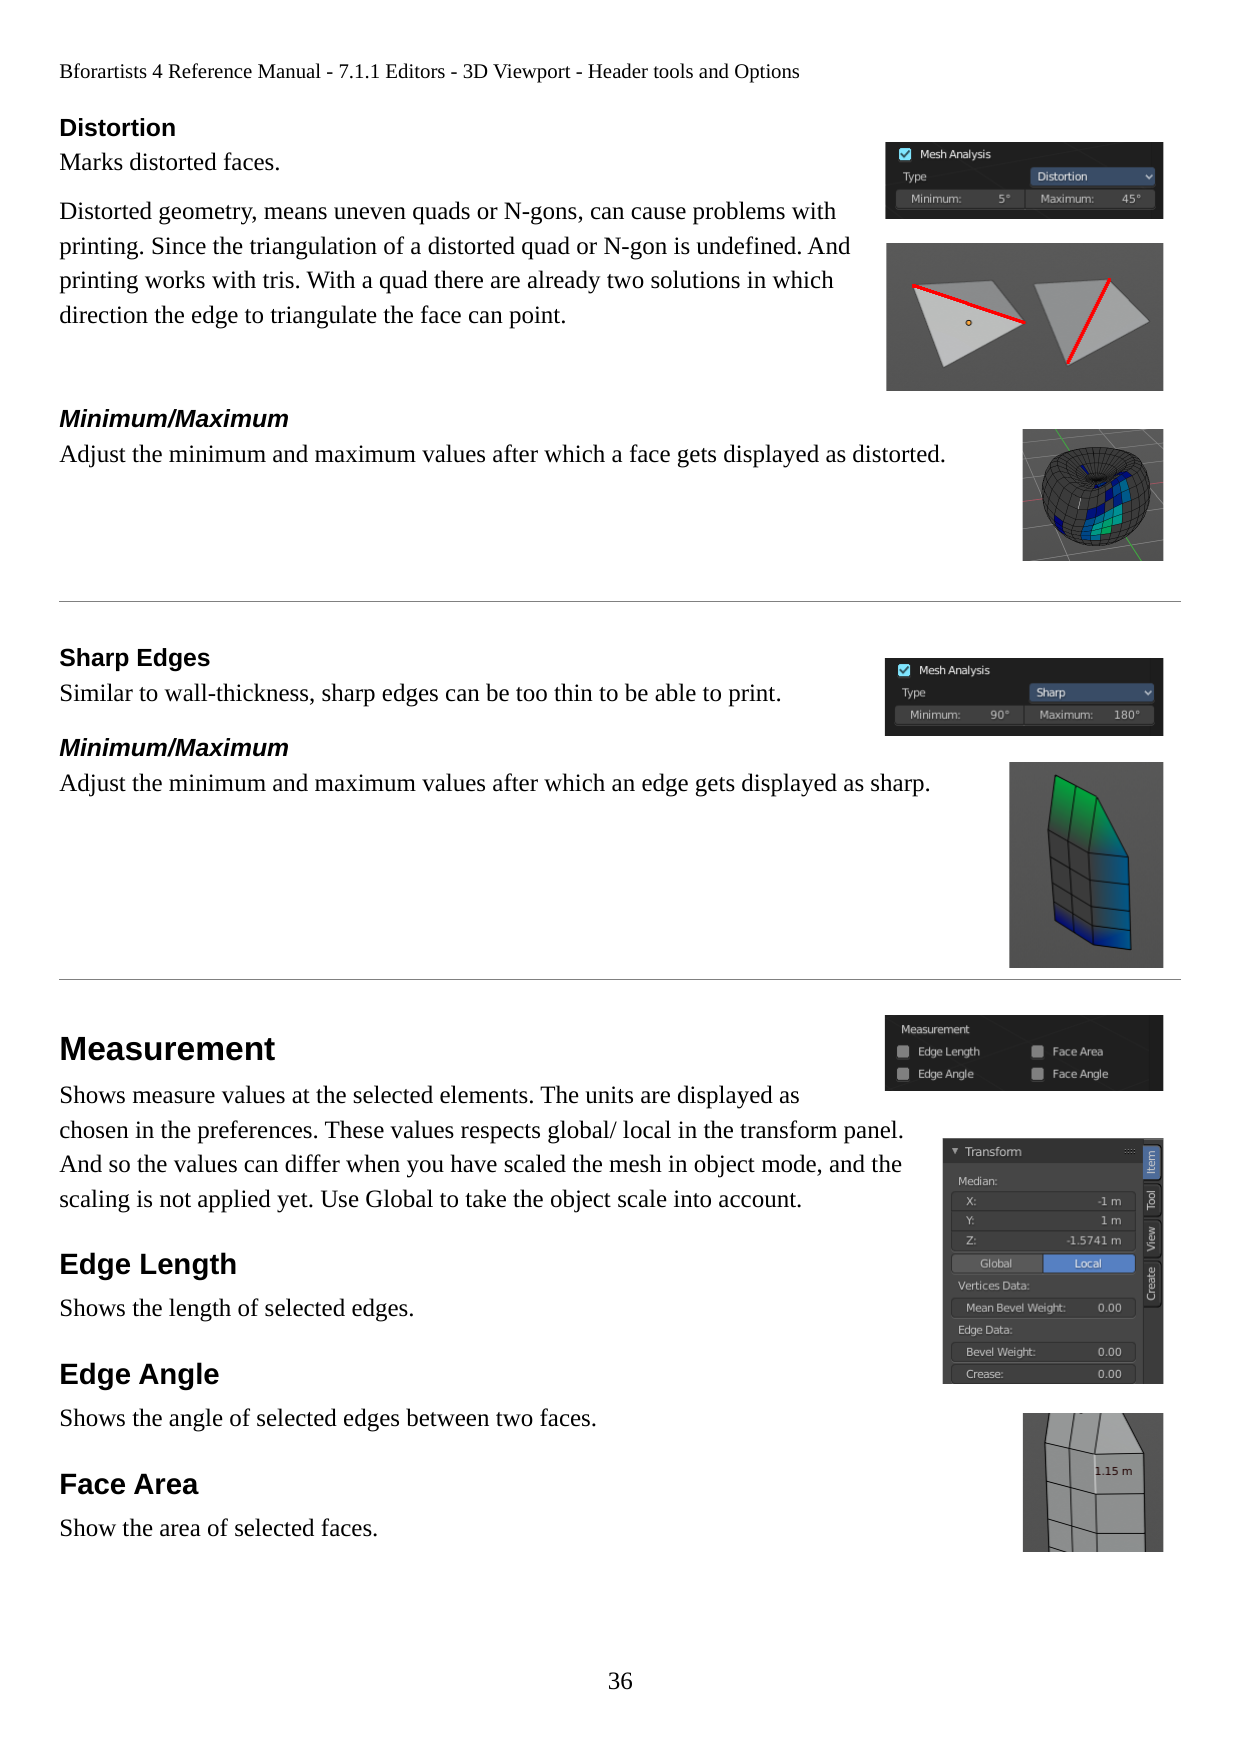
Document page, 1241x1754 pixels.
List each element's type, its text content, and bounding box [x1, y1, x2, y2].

text Adjust the minimum and maximum values after which a face gets displayed as distorted. [59, 439, 1022, 468]
text Marks distorted faces. [59, 147, 885, 176]
picture [1009, 762, 1164, 968]
text Shows measure values at the selected elements. The units are displayed as chosen in the preferences. These values respects global/ local in the transform panel. And so the values can differ when you have scaled the mesh in object mode, and the scaling is not applied yet. Use Global to take the object scale into account. [59, 1080, 1181, 1212]
subtitle [1164, 1467, 1181, 1501]
text Shows the angle of selected edges between two faces. [59, 1403, 1181, 1432]
subtitle Measurement [59, 1029, 884, 1068]
subtitle Edge Length [59, 1247, 942, 1281]
picture [1022, 1413, 1164, 1552]
text Shows the length of selected edges. [59, 1293, 942, 1322]
picture [884, 658, 1164, 736]
picture [885, 142, 1164, 219]
text Adjust the minimum and maximum values after which an edge gets displayed as sharp. [59, 768, 1009, 797]
subtitle Face Area [59, 1467, 1022, 1501]
picture [886, 243, 1164, 391]
subtitle [1164, 1247, 1181, 1281]
subtitle Minimum/Maximum [59, 404, 1181, 433]
subtitle Sharp Edges [59, 643, 1181, 671]
text [1164, 147, 1181, 176]
picture [942, 1138, 1164, 1384]
subtitle Edge Angle [59, 1357, 1181, 1391]
subtitle [1164, 1029, 1181, 1068]
text Show the area of selected faces. [59, 1513, 1022, 1542]
text Similar to wall-thickness, sharp edges can be too thin to be able to print. [59, 678, 884, 706]
subtitle Distortion [59, 113, 1181, 141]
subtitle Minimum/Maximum [59, 733, 1181, 762]
picture [1022, 429, 1164, 561]
text Distorted geometry, means uneven quads or N-gons, can cause problems with printing. Since the triangulation of a distorted quad or N-gon is undefined. And printing works with tris. With a quad there are already two solutions in which direction the edge to triangulate the face can point. [59, 196, 1181, 329]
